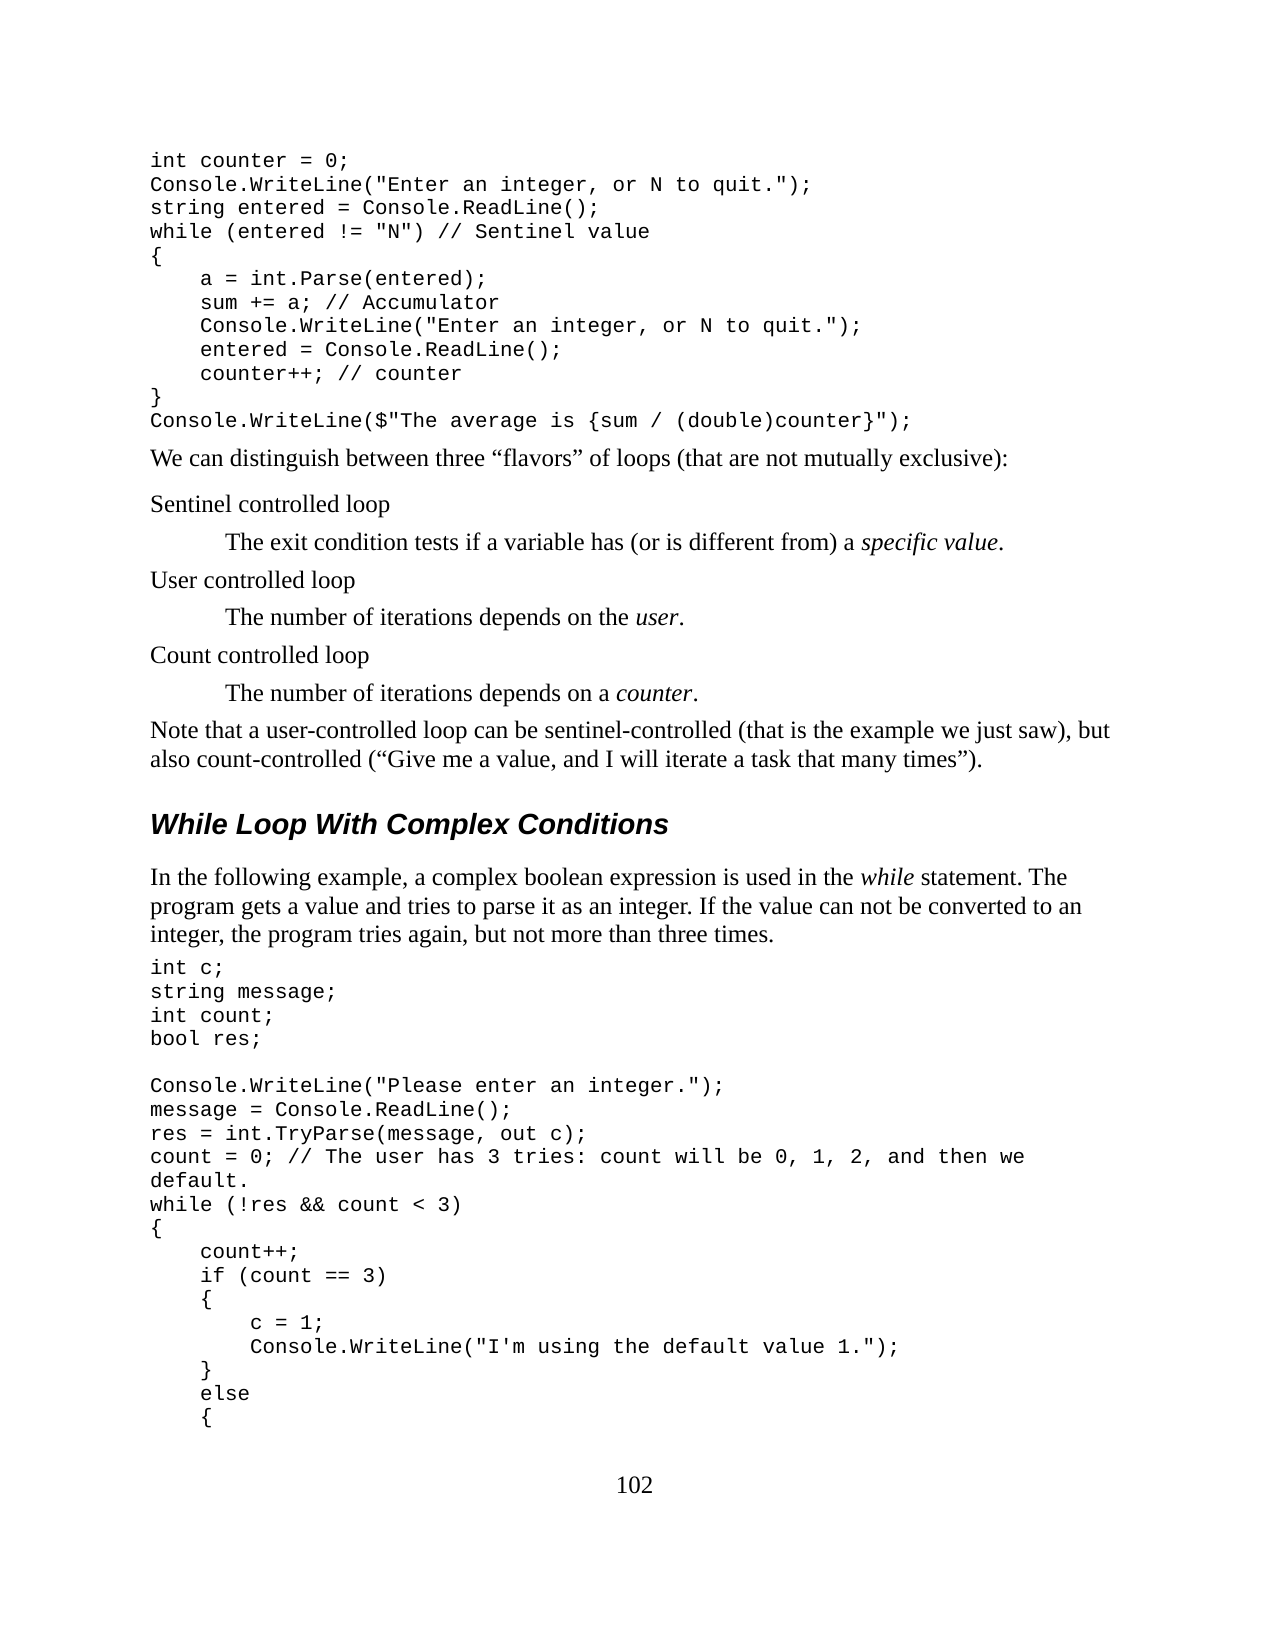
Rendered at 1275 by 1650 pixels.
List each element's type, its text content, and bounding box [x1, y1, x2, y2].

text c = 1; [150, 1312, 1125, 1336]
text int count; [150, 1004, 1125, 1028]
text } [150, 386, 1125, 410]
text int counter = 0; [150, 150, 1125, 174]
text We can distinguish between three “flavors” of loops (that are not mutually exclusive): [150, 443, 1125, 471]
text while (entered != "N") // Sentinel value [150, 221, 1125, 244]
text User controlled loop [150, 565, 1125, 593]
text The number of iterations depends on a counter. [225, 678, 1125, 707]
text bool res; [150, 1028, 1125, 1052]
text count++; [150, 1241, 1125, 1265]
text The number of iterations depends on the user. [225, 602, 1125, 631]
subtitle While Loop With Complex Conditions [150, 807, 1125, 841]
text message = Console.ReadLine(); [150, 1099, 1125, 1123]
text } [150, 1359, 1125, 1383]
text if (count == 3) [150, 1265, 1125, 1288]
text Console.WriteLine("I'm using the default value 1."); [150, 1336, 1125, 1359]
text string message; [150, 981, 1125, 1004]
text entered = Console.ReadLine(); [150, 339, 1125, 363]
text while (!res && count < 3) [150, 1194, 1125, 1217]
text count = 0; // The user has 3 tries: count will be 0, 1, 2, and then we default. [150, 1146, 1125, 1194]
text { [150, 1217, 1125, 1241]
text counter++; // counter [150, 363, 1125, 386]
text Console.WriteLine($"The average is {sum / (double)counter}"); [150, 410, 1125, 434]
text string entered = Console.ReadLine(); [150, 197, 1125, 221]
text Sentinel controlled loop [150, 489, 1125, 518]
text int c; [150, 957, 1125, 981]
text { [150, 1407, 1125, 1430]
text Console.WriteLine("Enter an integer, or N to quit."); [150, 174, 1125, 197]
text Count controlled loop [150, 640, 1125, 669]
text { [150, 244, 1125, 268]
text else [150, 1383, 1125, 1407]
text res = int.TryParse(message, out c); [150, 1123, 1125, 1146]
text In the following example, a complex boolean expression is used in the while statement. The program gets a value and tries to parse it as an integer. If the value can not be converted to an integer, the program tries again, but not more than three times. [150, 862, 1125, 948]
text { [150, 1288, 1125, 1312]
text The exit condition tests if a variable has (or is different from) a specific value. [225, 527, 1125, 556]
text Console.WriteLine("Please enter an integer."); [150, 1076, 1125, 1099]
text sum += a; // Accumulator [150, 292, 1125, 316]
text Console.WriteLine("Enter an integer, or N to quit."); [150, 316, 1125, 339]
text a = int.Parse(entered); [150, 268, 1125, 292]
text Note that a user-controlled loop can be sentinel-controlled (that is the example we just saw), but also count-controlled (“Give me a value, and I will iterate a task that many times”). [150, 716, 1125, 773]
